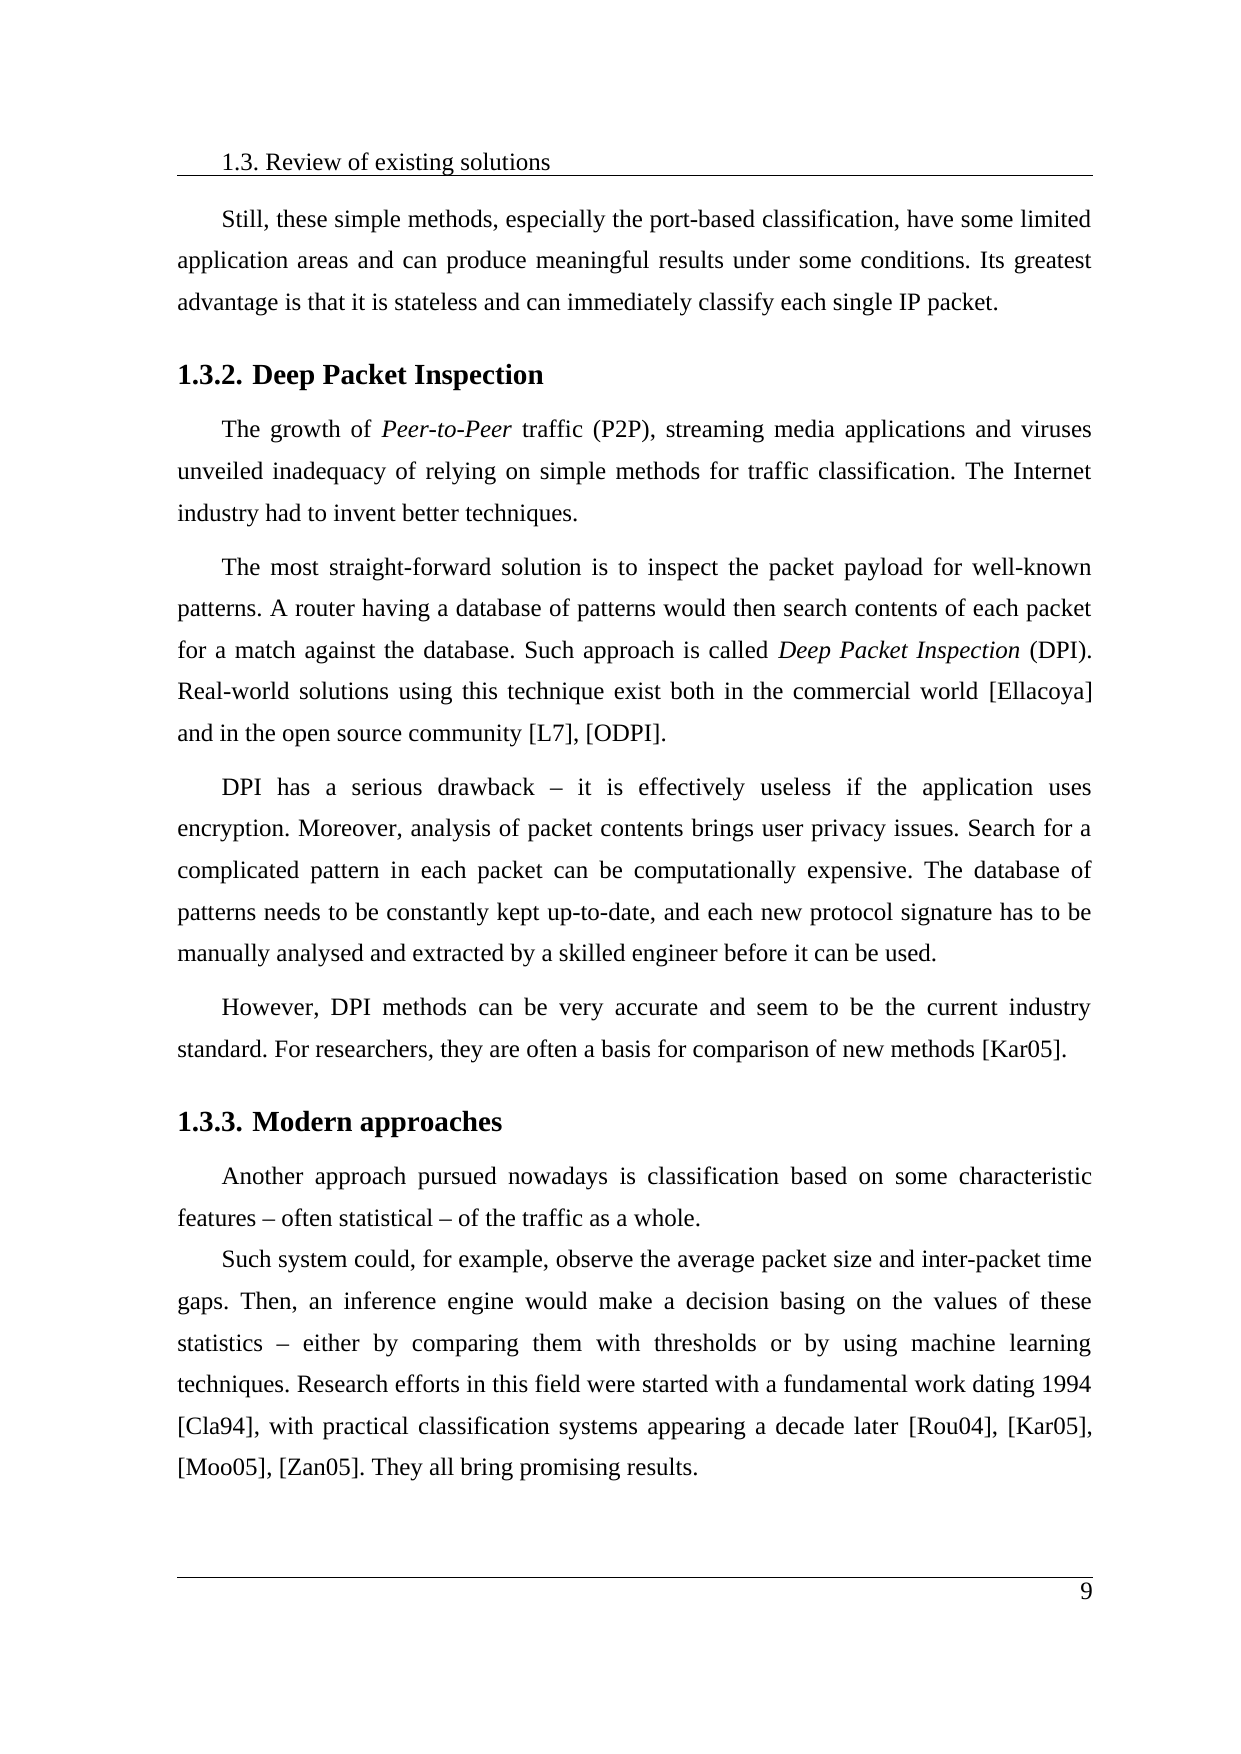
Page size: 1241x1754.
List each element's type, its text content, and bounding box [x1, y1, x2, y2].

subtitle Modern approaches [177, 1106, 1093, 1138]
text DPI has a serious drawback – it is effectively useless if the application uses encryption. Moreover, analysis of packet contents brings user privacy issues. Search for a complicated pattern in each packet can be computationally expensive. The database of patterns needs to be constantly kept up-to-date, and each new protocol signature has to be manually analysed and extracted by a skilled engineer before it can be used. [177, 773, 1093, 967]
text Such system could, for example, observe the average packet size and inter-packet time gaps. Then, an inference engine would make a decision basing on the values of these statistics – either by comparing them with thresholds or by using machine learning techniques. Research efforts in this field were started with a fundamental work dating 1994 [Cla94], with practical classification systems appearing a decade later [Rou04], [Kar05], [Moo05], [Zan05]. They all bring promising results. [177, 1246, 1093, 1481]
text Another approach pursued nowadays is classification based on some characteristic features – often statistical – of the traffic as a whole. [177, 1162, 1093, 1232]
text Still, these simple methods, especially the port-based classification, have some limited application areas and can produce meaningful results under some conditions. Its greatest advantage is that it is stateless and can immediately classify each single IP packet. [177, 205, 1093, 316]
text However, DPI methods can be very accurate and seem to be the current industry standard. For researchers, they are often a basis for comparison of new methods [Kar05]. [177, 993, 1093, 1063]
text The most straight-forward solution is to inspect the packet payload for well-known patterns. A router having a database of patterns would then search contents of each packet for a match against the database. Such approach is called Deep Packet Inspection (DPI). Real-world solutions using this technique exist both in the commercial world [Ellacoya] and in the open source community [L7], [ODPI]. [177, 553, 1093, 747]
subtitle Deep Packet Inspection [177, 359, 1093, 391]
text The growth of Peer-to-Peer traffic (P2P), streaming media applications and viruses unveiled inadequacy of relying on simple methods for traffic classification. The Internet industry had to invent better techniques. [177, 416, 1093, 526]
